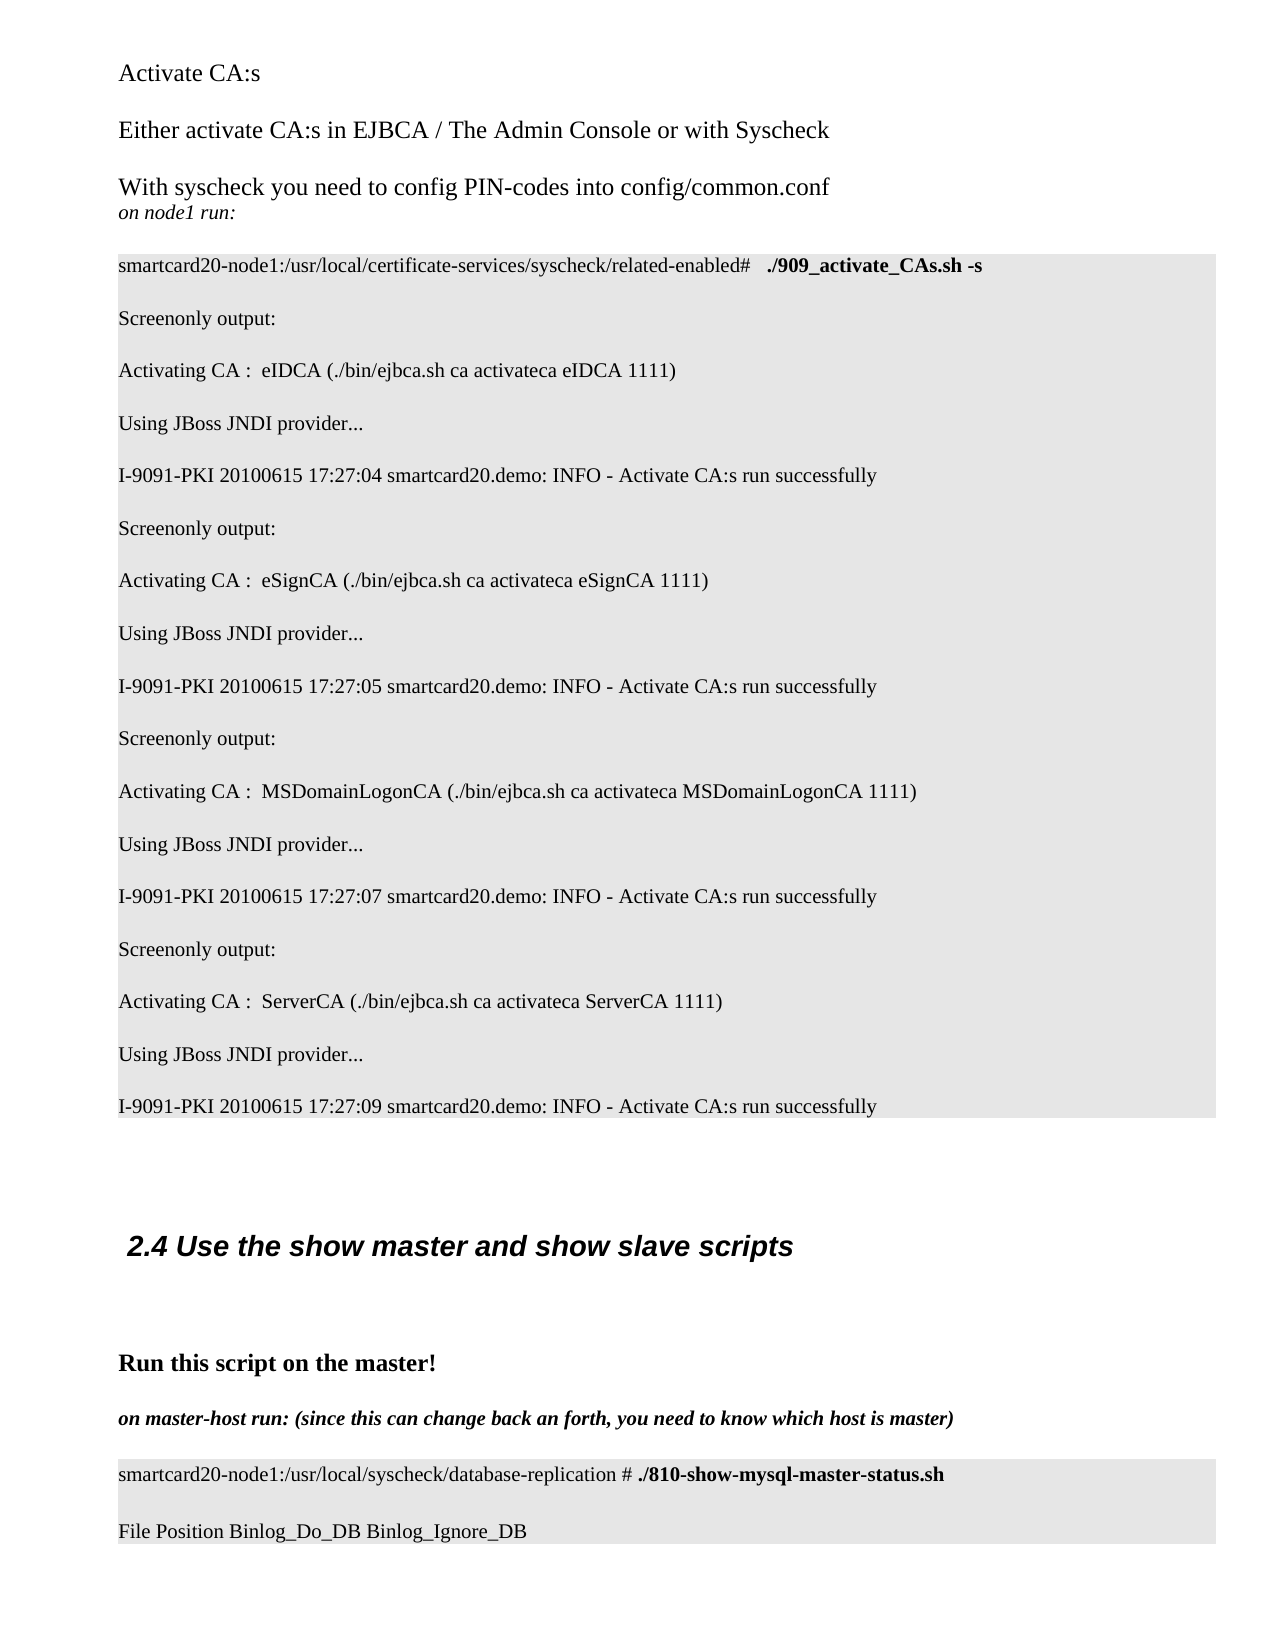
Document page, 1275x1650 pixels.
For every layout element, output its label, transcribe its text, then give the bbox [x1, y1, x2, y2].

text I-9091-PKI 20100615 17:27:04 smartcard20.demo: INFO - Activate CA:s run successfully [118, 464, 1216, 487]
text Run this script on the master! [118, 1349, 1216, 1377]
text Using JBoss JNDI provider... [118, 832, 1216, 856]
text Screenonly output: [118, 938, 1216, 961]
text I-9091-PKI 20100615 17:27:09 smartcard20.demo: INFO - Activate CA:s run successfully [118, 1095, 1216, 1118]
subtitle 2.4 Use the show master and show slave scripts [127, 1230, 1207, 1263]
text Activating CA : MSDomainLogonCA (./bin/ejbca.sh ca activateca MSDomainLogonCA 1111) [118, 780, 1216, 803]
text Using JBoss JNDI provider... [118, 622, 1216, 645]
text Screenonly output: [118, 727, 1216, 750]
text I-9091-PKI 20100615 17:27:07 smartcard20.demo: INFO - Activate CA:s run successfully [118, 885, 1216, 908]
text Screenonly output: [118, 306, 1216, 329]
text Activating CA : ServerCA (./bin/ejbca.sh ca activateca ServerCA 1111) [118, 990, 1216, 1013]
text Activating CA : eSignCA (./bin/ejbca.sh ca activateca eSignCA 1111) [118, 569, 1216, 592]
text I-9091-PKI 20100615 17:27:05 smartcard20.demo: INFO - Activate CA:s run successfully [118, 674, 1216, 698]
text Using JBoss JNDI provider... [118, 1043, 1216, 1066]
text smartcard20-node1:/usr/local/certificate-services/syscheck/related-enabled# ./909_activate_CAs.sh -s [118, 254, 1216, 277]
text Activating CA : eIDCA (./bin/ejbca.sh ca activateca eIDCA 1111) [118, 359, 1216, 382]
text With syscheck you need to config PIN-codes into config/common.conf [118, 173, 1216, 201]
text Either activate CA:s in EJBCA / The Admin Console or with Syscheck [118, 116, 1216, 144]
text Using JBoss JNDI provider... [118, 412, 1216, 435]
text Activate CA:s [118, 59, 1216, 87]
text smartcard20-node1:/usr/local/syscheck/database-replication # ./810-show-mysql-master-status.sh [118, 1459, 1216, 1487]
text Screenonly output: [118, 517, 1216, 540]
text File Position Binlog_Do_DB Binlog_Ignore_DB [118, 1516, 1216, 1544]
text on master-host run: (since this can change back an forth, you need to know which host is master) [118, 1407, 1216, 1430]
text on node1 run: [118, 201, 1216, 224]
